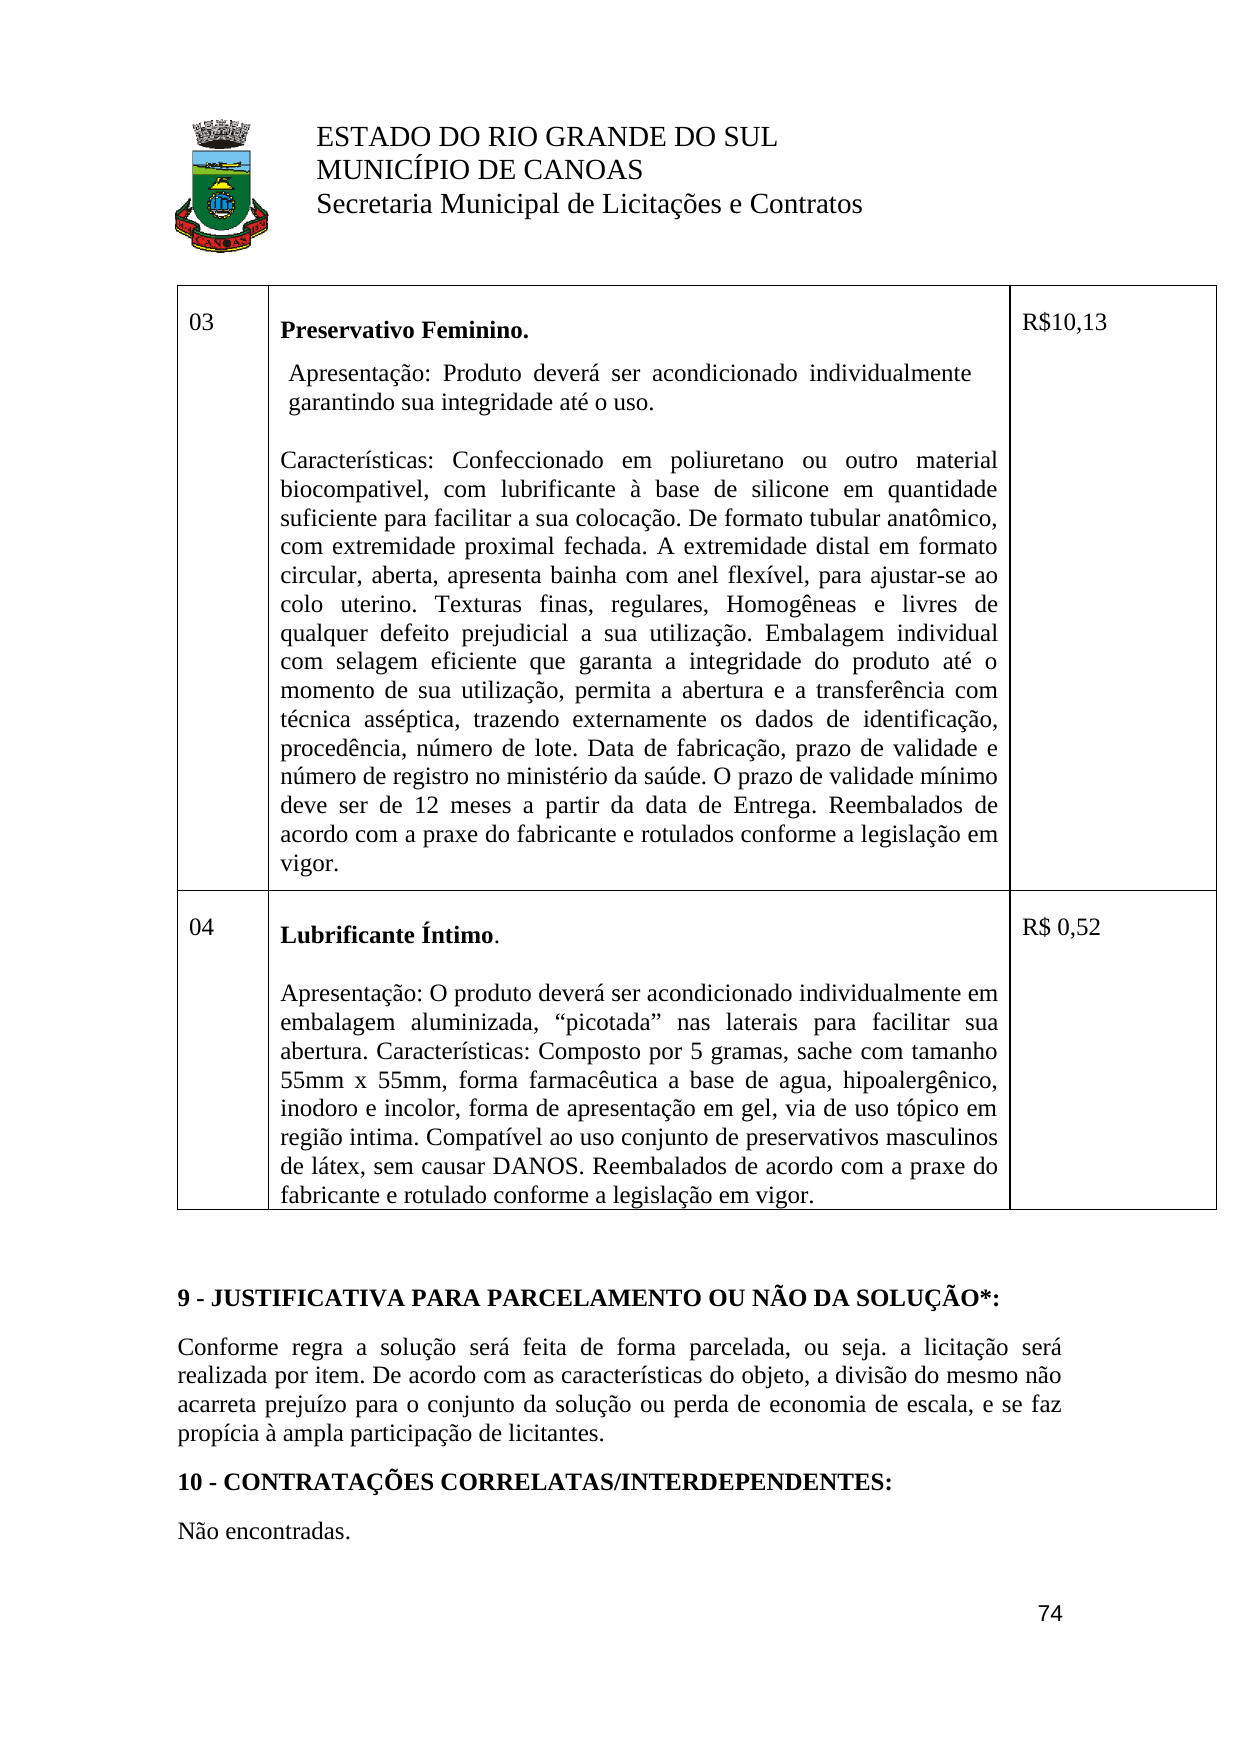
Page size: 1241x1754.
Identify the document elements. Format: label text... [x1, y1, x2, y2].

text Não encontradas. [177, 1516, 1063, 1545]
text 10 - CONTRATAÇÕES CORRELATAS/INTERDEPENDENTES: [177, 1467, 1063, 1496]
table_cell R$10,13 [1011, 286, 1216, 890]
table_cell R$ 0,52 [1011, 891, 1216, 1208]
text Conforme regra a solução será feita de forma parcelada, ou seja. a licitação será realizada por item. De acordo com as características do objeto, a divisão do mesmo não acarreta prejuízo para o conjunto da solução ou perda de economia de escala, e se faz propícia à ampla participação de licitantes. [177, 1332, 1063, 1447]
table_cell Lubrificante Íntimo. Apresentação: O produto deverá ser acondicionado individualmente em embalagem aluminizada, “picotada” nas laterais para facilitar sua abertura. Características: Composto por 5 gramas, sache com tamanho 55mm x 55mm, forma farmacêutica a base de agua, hipoalergênico, inodoro e incolor, forma de apresentação em gel, via de uso tópico em região intima. Compatível ao uso conjunto de preservativos masculinos de látex, sem causar DANOS. Reembalados de acordo com a praxe do fabricante e rotulado conforme a legislação em vigor. [269, 891, 1009, 1208]
text 9 - JUSTIFICATIVA PARA PARCELAMENTO OU NÃO DA SOLUÇÃO*: [177, 1283, 1063, 1311]
table_cell Preservativo Feminino. Apresentação: Produto deverá ser acondicionado individualmente garantindo sua integridade até o uso. Características: Confeccionado em poliuretano ou outro material biocompativel, com lubrificante à base de silicone em quantidade suficiente para facilitar a sua colocação. De formato tubular anatômico, com extremidade proximal fechada. A extremidade distal em formato circular, aberta, apresenta bainha com anel flexível, para ajustar-se ao colo uterino. Texturas finas, regulares, Homogêneas e livres de qualquer defeito prejudicial a sua utilização. Embalagem individual com selagem eficiente que garanta a integridade do produto até o momento de sua utilização, permita a abertura e a transferência com técnica asséptica, trazendo externamente os dados de identificação, procedência, número de lote. Data de fabricação, prazo de validade e número de registro no ministério da saúde. O prazo de validade mínimo deve ser de 12 meses a partir da data de Entrega. Reembalados de acordo com a praxe do fabricante e rotulados conforme a legislação em vigor. [269, 286, 1009, 890]
table_cell 04 [178, 891, 268, 1208]
table_cell 03 [178, 286, 268, 890]
